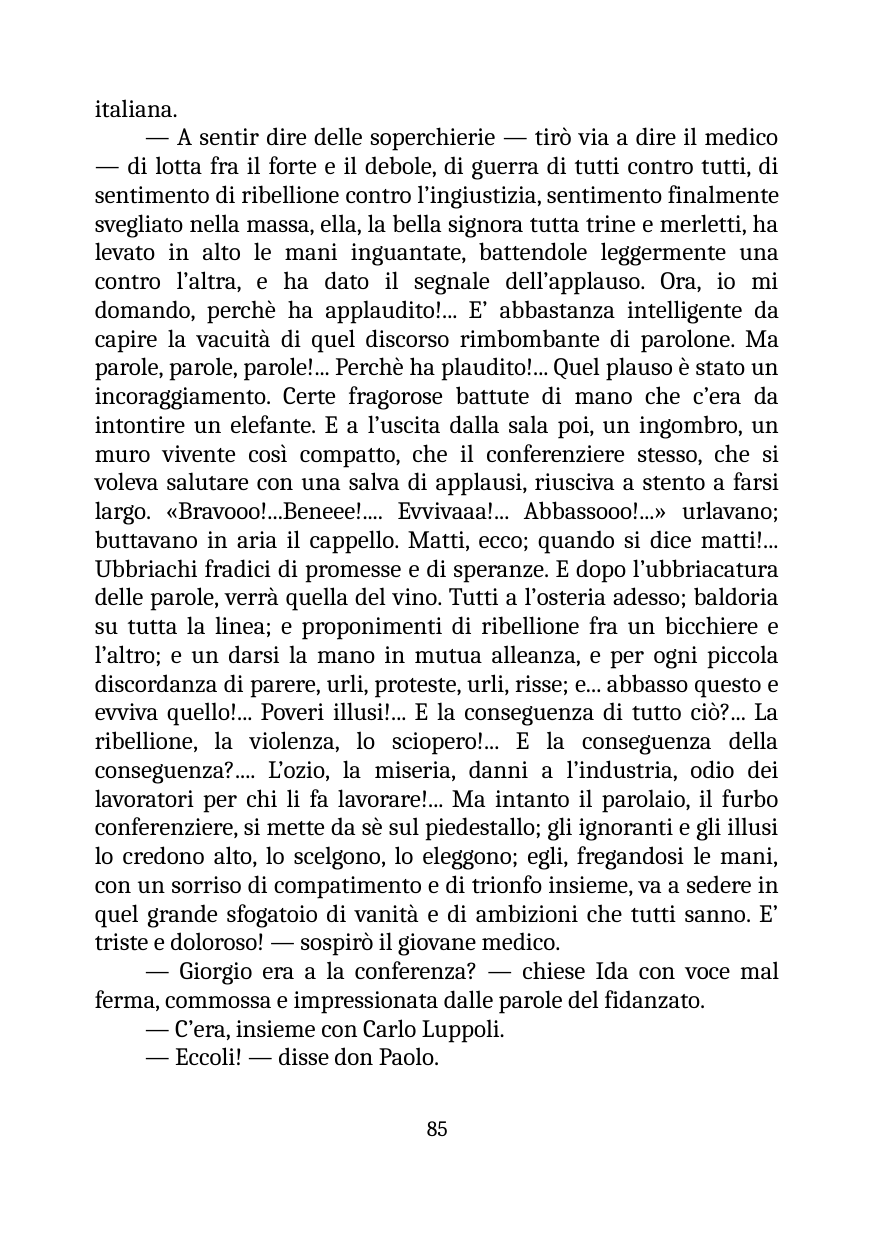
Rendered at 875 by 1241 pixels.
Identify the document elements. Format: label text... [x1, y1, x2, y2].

text — C’era, insieme con Carlo Luppoli. [94, 1014, 779, 1043]
text italiana. [94, 94, 779, 123]
text — Eccoli! — disse don Paolo. [94, 1043, 779, 1072]
text — A sentir dire delle soperchierie — tirò via a dire il medico — di lotta fra il forte e il debole, di guerra di tutti contro tutti, di sentimento di ribellione contro l’ingiustizia, sentimento finalmente svegliato nella massa, ella, la bella signora tutta trine e merletti, ha levato in alto le mani inguantate, battendole leggermente una contro l’altra, e ha dato il segnale dell’applauso. Ora, io mi domando, perchè ha applaudito!... E’ abbastanza intelligente da capire la vacuità di quel discorso rimbombante di parolone. Ma parole, parole, parole!... Perchè ha plaudito!... Quel plauso è stato un incoraggiamento. Certe fragorose battute di mano che c’era da intontire un elefante. E a l’uscita dalla sala poi, un ingombro, un muro vivente così compatto, che il conferenziere stesso, che si voleva salutare con una salva di applausi, riusciva a stento a farsi largo. «Bravooo!...Beneee!.... Evvivaaa!... Abbassooo!...» urlavano; buttavano in aria il cappello. Matti, ecco; quando si dice matti!... Ubbriachi fradici di promesse e di speranze. E dopo l’ubbriacatura delle parole, verrà quella del vino. Tutti a l’osteria adesso; baldoria su tutta la linea; e proponimenti di ribellione fra un bicchiere e l’altro; e un darsi la mano in mutua alleanza, e per ogni piccola discordanza di parere, urli, proteste, urli, risse; e... abbasso questo e evviva quello!... Poveri illusi!... E la conseguenza di tutto ciò?... La ribellione, la violenza, lo sciopero!... E la conseguenza della conseguenza?.... L’ozio, la miseria, danni a l’industria, odio dei lavoratori per chi li fa lavorare!... Ma intanto il parolaio, il furbo conferenziere, si mette da sè sul piedestallo; gli ignoranti e gli illusi lo credono alto, lo scelgono, lo eleggono; egli, fregandosi le mani, con un sorriso di compatimento e di trionfo insieme, va a sedere in quel grande sfogatoio di vanità e di ambizioni che tutti sanno. E’ triste e doloroso! — sospirò il giovane medico. [94, 123, 779, 957]
text — Giorgio era a la conferenza? — chiese Ida con voce mal ferma, commossa e impressionata dalle parole del fidanzato. [94, 957, 779, 1014]
